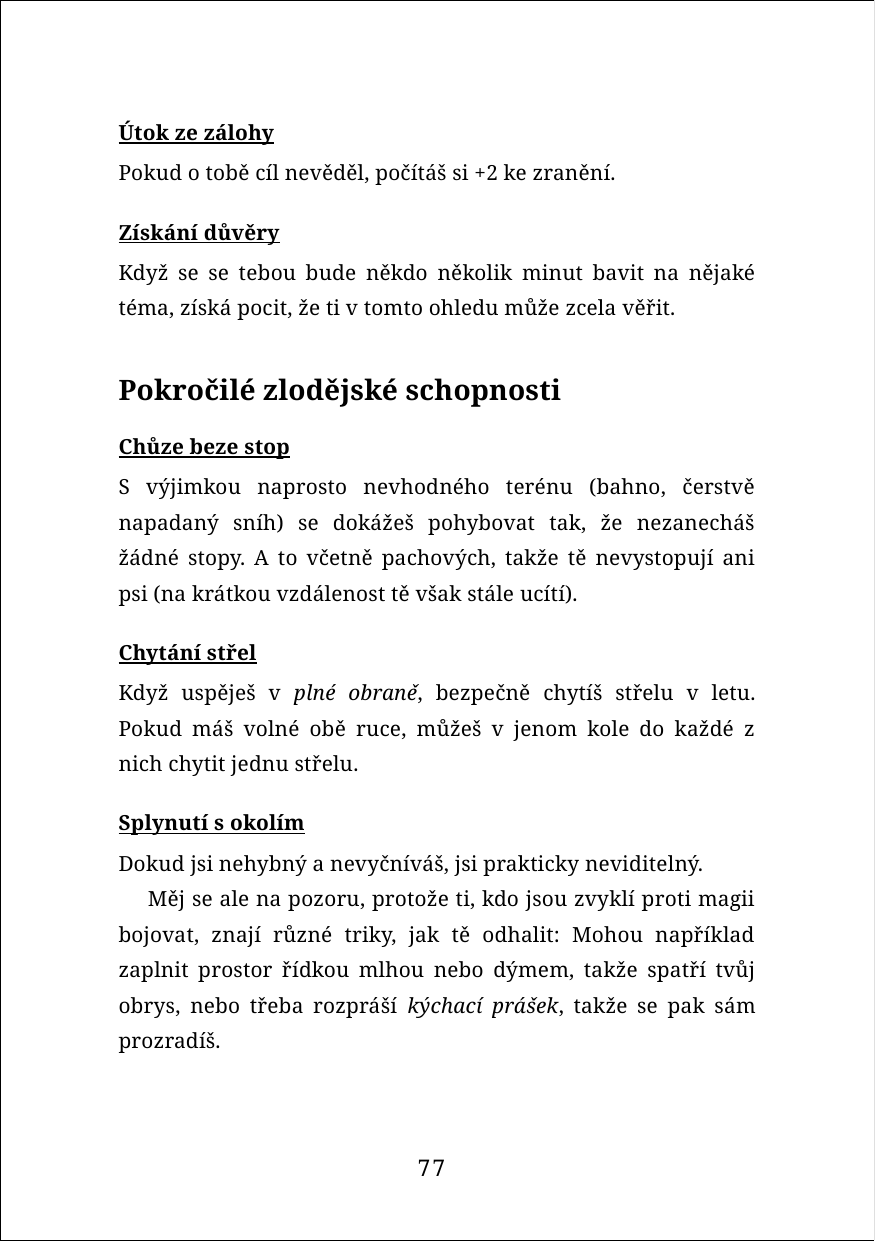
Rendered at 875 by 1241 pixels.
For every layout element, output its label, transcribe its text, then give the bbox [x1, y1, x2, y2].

text S výjimkou naprosto nevhodného terénu (bahno, čerstvě napadaný sníh) se dokážeš pohybovat tak, že nezanecháš žádné stopy. A to včetně pachových, takže tě nevystopují ani psi (na krátkou vzdálenost tě však stále ucítí). [118, 472, 756, 607]
subtitle Získání důvěry [118, 218, 756, 246]
subtitle Pokročilé zlodějské schopnosti [118, 370, 756, 408]
subtitle Chytání střel [118, 638, 756, 667]
subtitle Útok ze zálohy [118, 118, 756, 147]
text Dokud jsi nehybný a nevyčníváš, jsi prakticky neviditelný. Měj se ale na pozoru, protože ti, kdo jsou zvyklí proti magii bojovat, znají různé triky, jak tě odhalit: Mohou například zaplnit prostor řídkou mlhou nebo dýmem, takže spatří tvůj obrys, nebo třeba rozpráší kýchací prášek, takže se pak sám prozradíš. [118, 849, 756, 1055]
text Když uspěješ v plné obraně, bezpečně chytíš střelu v letu. Pokud máš volné obě ruce, můžeš v jenom kole do každé z nich chytit jednu střelu. [118, 678, 756, 778]
text Když se se tebou bude někdo několik minut bavit na nějaké téma, získá pocit, že ti v tomto ohledu může zcela věřit. [118, 258, 756, 322]
text Pokud o tobě cíl nevěděl, počítáš si +2 ke zranění. [118, 158, 756, 187]
subtitle Chůze beze stop [118, 432, 756, 461]
subtitle Splynutí s okolím [118, 808, 756, 837]
